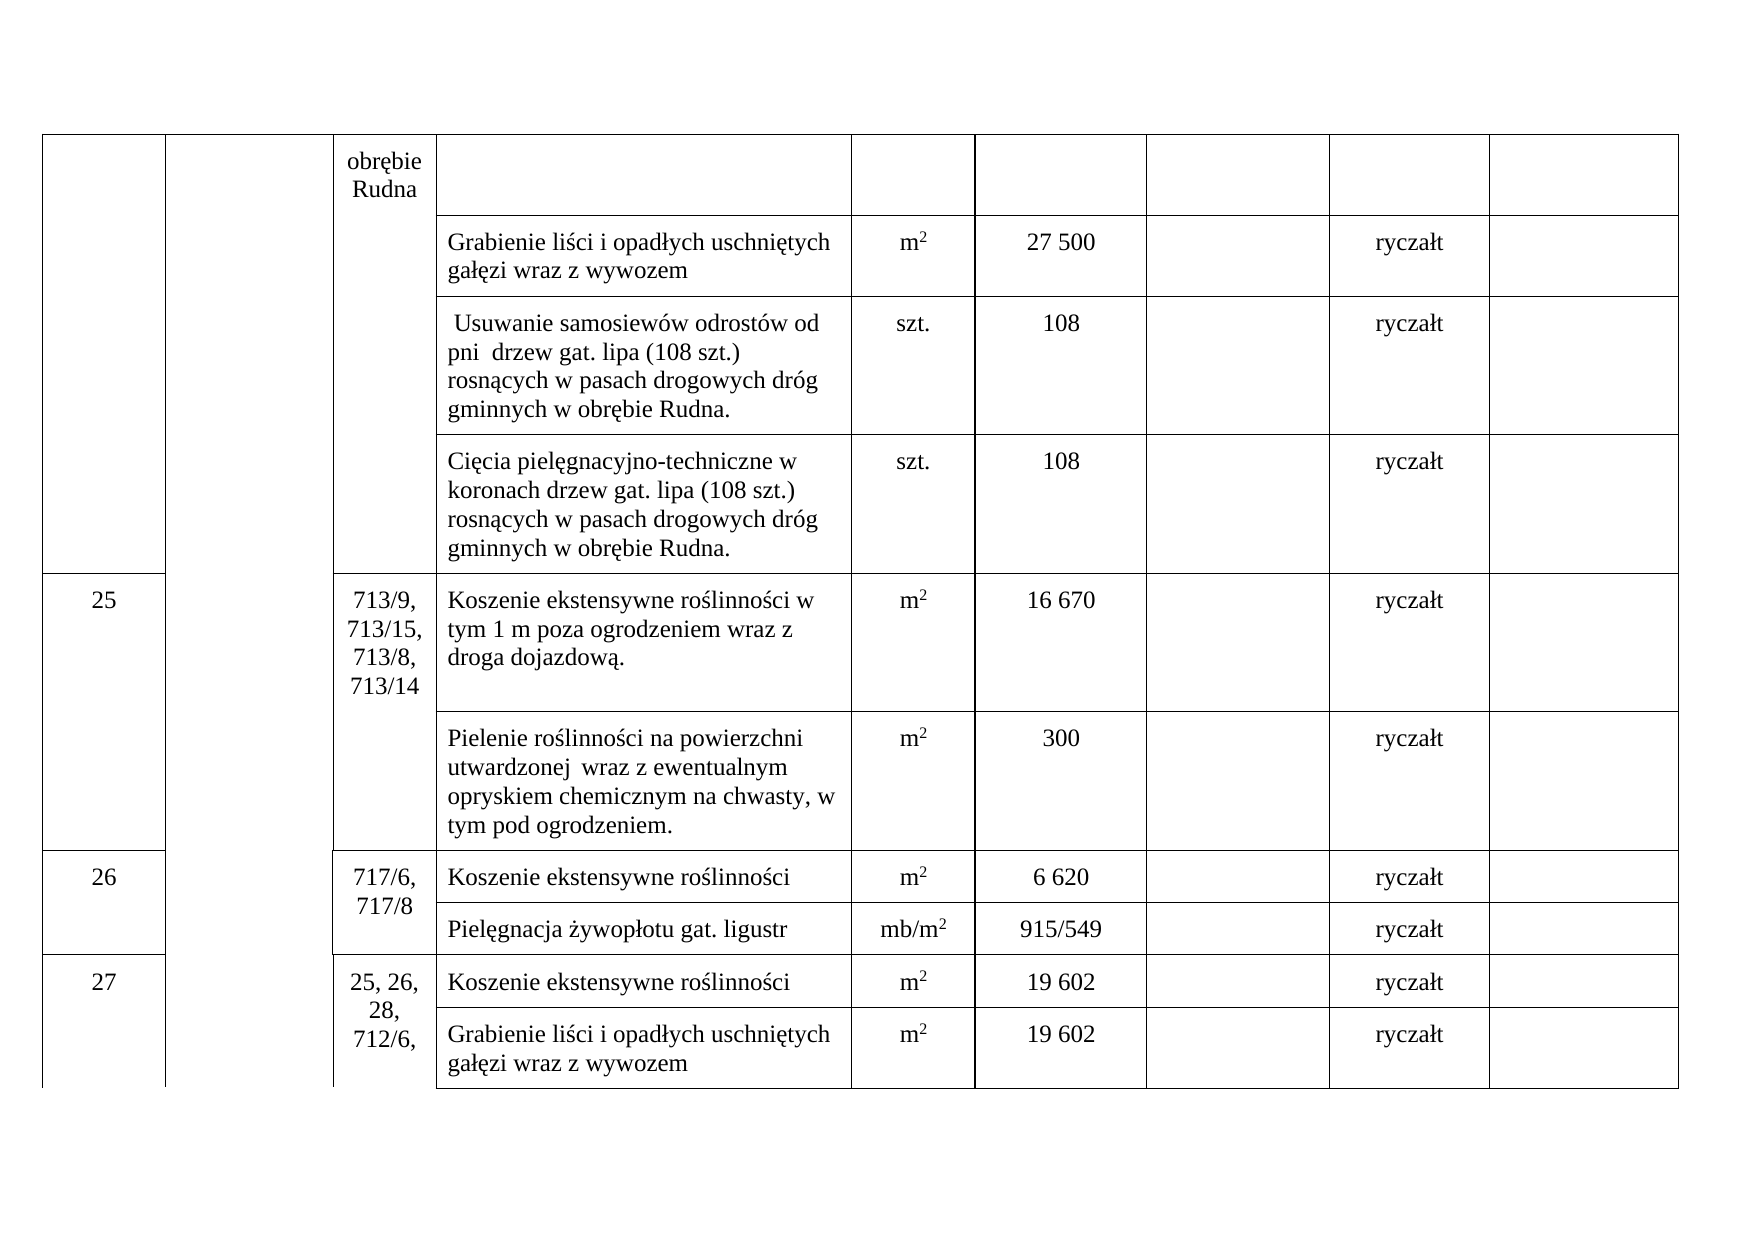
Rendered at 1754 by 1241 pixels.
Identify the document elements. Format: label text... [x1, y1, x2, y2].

table_cell [1490, 903, 1678, 954]
table_cell m2 [852, 955, 974, 1007]
table_cell 16 670 [976, 574, 1146, 711]
table_cell ryczałt [1330, 574, 1489, 711]
table_cell 19 602 [976, 955, 1146, 1007]
table_cell mb/m2 [852, 903, 974, 954]
table_cell [1490, 851, 1678, 902]
table_cell Grabienie liści i opadłych uschniętych gałęzi wraz z wywozem [437, 216, 851, 296]
table_cell [1147, 1008, 1329, 1088]
table_cell ryczałt [1330, 851, 1489, 902]
table_cell 27 [43, 955, 166, 1088]
table_cell [1490, 435, 1678, 573]
table_cell [1147, 955, 1329, 1007]
table_cell [1147, 851, 1329, 902]
table_cell szt. [852, 297, 974, 434]
table_cell m2 [852, 851, 974, 902]
table_cell [1147, 712, 1329, 850]
table_cell 108 [976, 435, 1146, 573]
table_cell Cięcia pielęgnacyjno-techniczne w koronach drzew gat. lipa (108 szt.) rosnących w pasach drogowych dróg gminnych w obrębie Rudna. [437, 435, 851, 573]
table_cell Koszenie ekstensywne roślinności [437, 955, 851, 1007]
table_cell m2 [852, 216, 974, 296]
table_cell ryczałt [1330, 955, 1489, 1007]
table_cell [1490, 712, 1678, 850]
table_cell [43, 434, 165, 573]
table_cell [1147, 574, 1329, 711]
table_cell ryczałt [1330, 297, 1489, 434]
table_cell Pielenie roślinności na powierzchni utwardzonej wraz z ewentualnym opryskiem chemicznym na chwasty, w tym pod ogrodzeniem. [437, 712, 851, 850]
table_cell 108 [976, 297, 1146, 434]
table_cell 300 [976, 712, 1146, 850]
table_cell Koszenie ekstensywne roślinności [437, 851, 851, 902]
table_cell szt. [852, 435, 974, 573]
table_cell [1490, 955, 1678, 1007]
table_cell 6 620 [976, 851, 1146, 902]
table_cell 26 [43, 851, 165, 954]
table_cell m2 [852, 1008, 974, 1088]
table_cell [334, 711, 436, 850]
table_cell [43, 296, 165, 434]
table_cell Koszenie ekstensywne roślinności w tym 1 m poza ogrodzeniem wraz z droga dojazdową. [437, 574, 851, 711]
table_cell 713/9, 713/15, 713/8, 713/14 [334, 574, 436, 711]
table_cell [334, 434, 436, 573]
table_cell [166, 135, 333, 1088]
table_cell ryczałt [1330, 1008, 1489, 1088]
table_cell 717/6, 717/8 [333, 851, 436, 954]
table_cell ryczałt [1330, 435, 1489, 573]
table_cell [1490, 574, 1678, 711]
table_cell m2 [852, 712, 974, 850]
table_cell Usuwanie samosiewów odrostów od pni drzew gat. lipa (108 szt.) rosnących w pasach drogowych dróg gminnych w obrębie Rudna. [437, 297, 851, 434]
table_cell [43, 711, 165, 850]
table_cell ryczałt [1330, 216, 1489, 296]
table_cell [1147, 135, 1329, 214]
table_cell 19 602 [976, 1008, 1146, 1088]
table_cell [1330, 135, 1489, 214]
table_cell 25 [43, 574, 165, 711]
table_cell [1147, 903, 1329, 954]
table_cell 25, 26, 28, 712/6, [333, 955, 436, 1088]
table_cell [852, 135, 974, 214]
table_cell [43, 215, 165, 296]
table_cell [1490, 1008, 1678, 1088]
table_cell [1490, 216, 1678, 296]
table_cell ryczałt [1330, 712, 1489, 850]
table_cell [334, 215, 436, 296]
table_cell [1490, 135, 1678, 214]
table_cell 915/549 [976, 903, 1146, 954]
table_cell [1490, 297, 1678, 434]
table_cell [437, 135, 851, 214]
table_cell ryczałt [1330, 903, 1489, 954]
table_cell [1147, 297, 1329, 434]
table_cell [43, 135, 165, 214]
table_cell Pielęgnacja żywopłotu gat. ligustr [437, 903, 851, 954]
table_cell m2 [852, 574, 974, 711]
table_cell [334, 296, 436, 434]
table_cell [1147, 435, 1329, 573]
table_cell 27 500 [976, 216, 1146, 296]
table_cell obrębie Rudna [334, 135, 436, 214]
table_cell [976, 135, 1146, 214]
table_cell Grabienie liści i opadłych uschniętych gałęzi wraz z wywozem [437, 1008, 851, 1088]
table_cell [1147, 216, 1329, 296]
